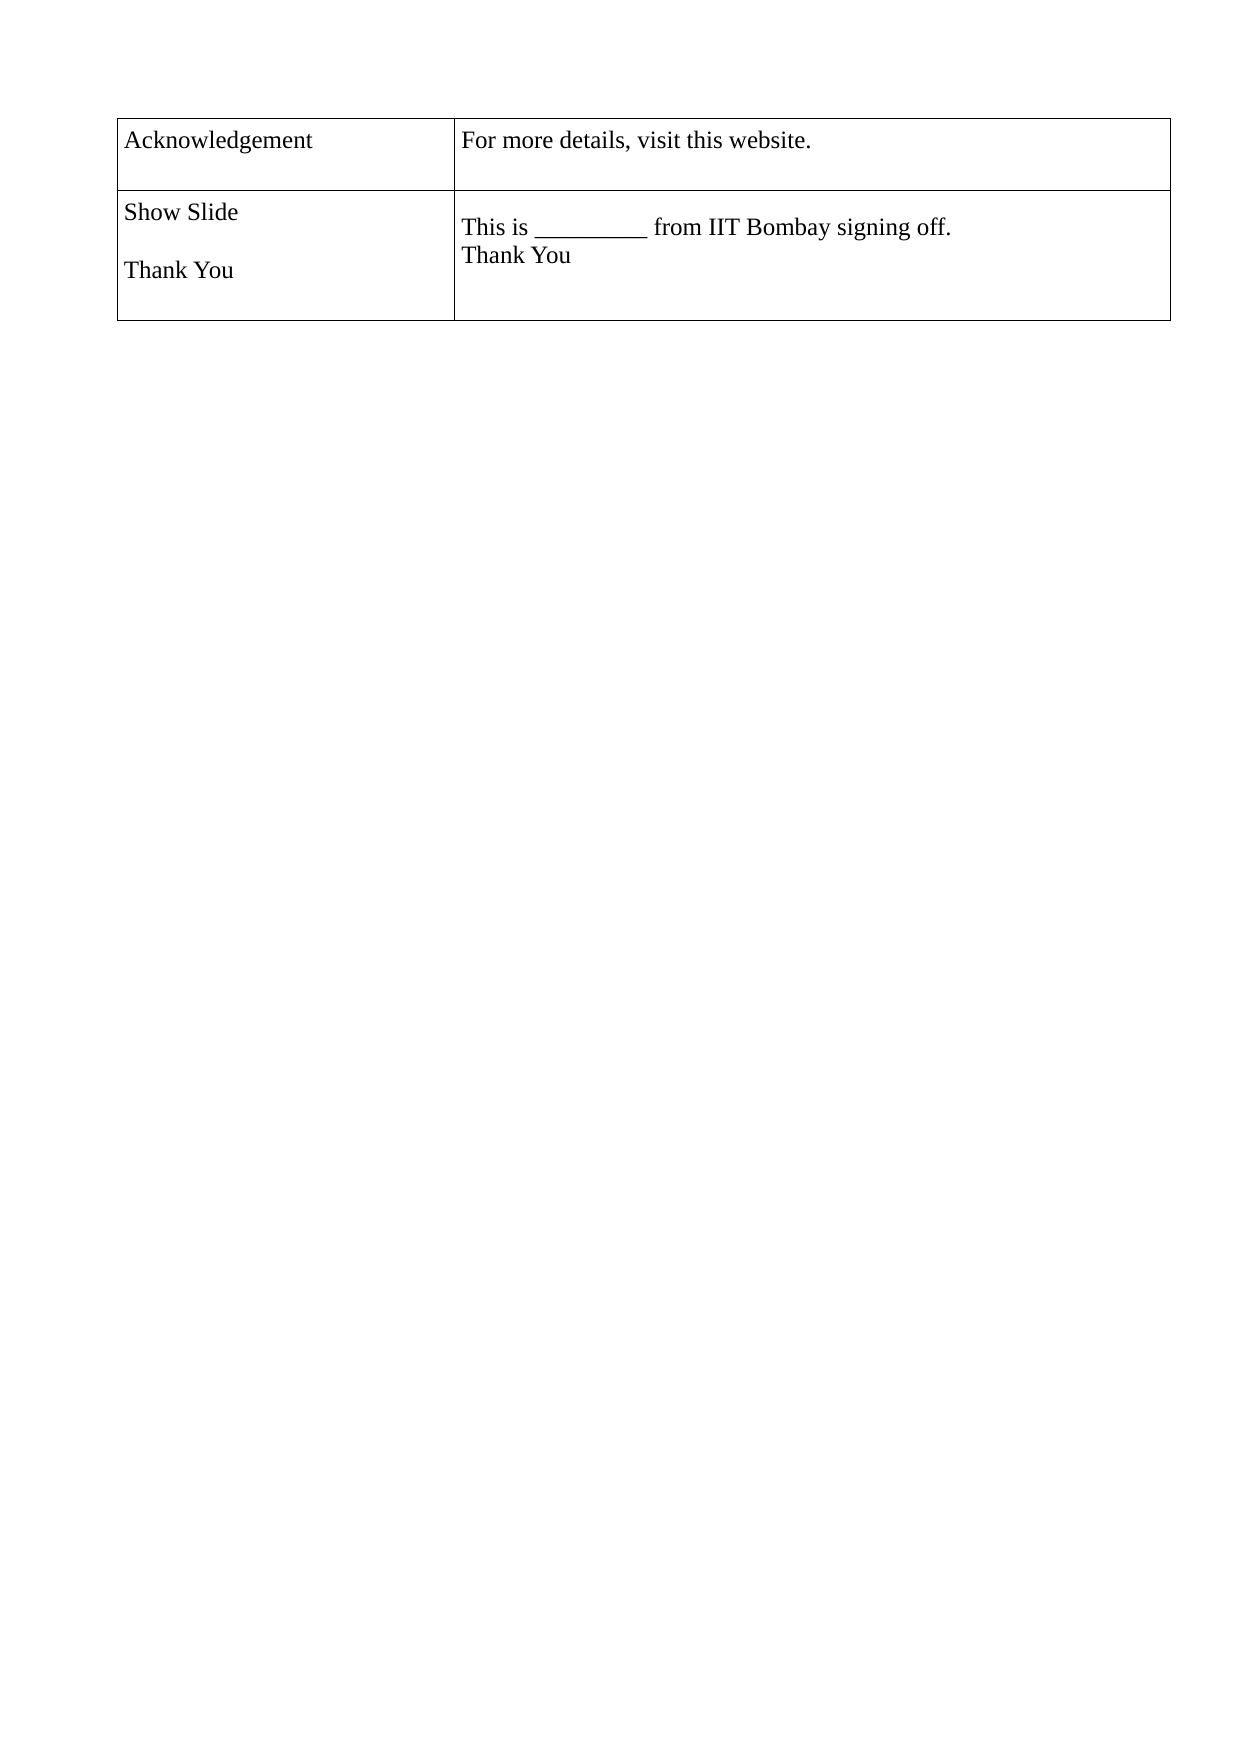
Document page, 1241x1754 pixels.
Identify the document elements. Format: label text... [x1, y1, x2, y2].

table_cell For more details, visit this website. [455, 119, 1170, 190]
table_cell Show Slide Thank You [118, 191, 454, 320]
table_cell Acknowledgement [118, 119, 454, 190]
table_cell This is _________ from IIT Bombay signing off. Thank You [455, 191, 1170, 320]
